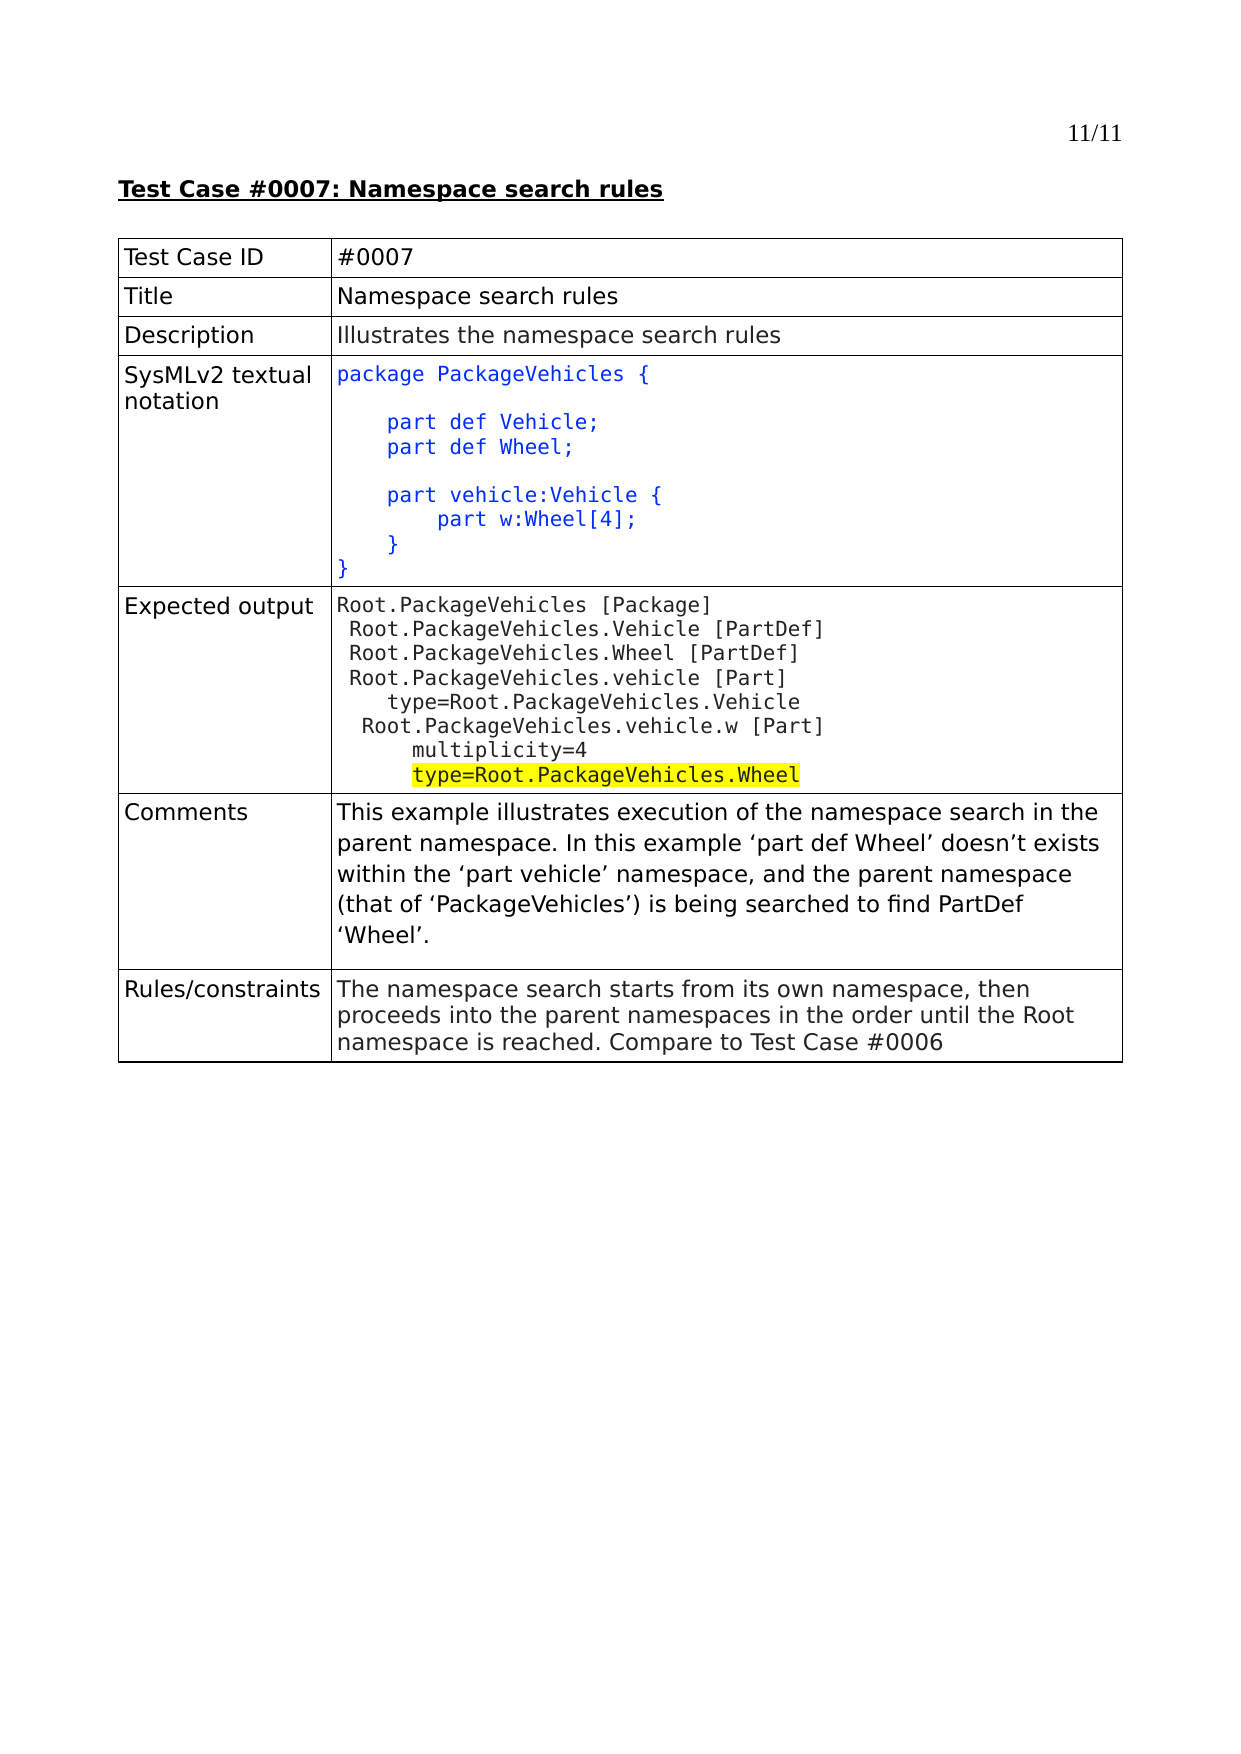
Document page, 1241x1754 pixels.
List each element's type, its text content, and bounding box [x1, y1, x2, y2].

table_cell Rules/constraints [119, 970, 331, 1061]
table_cell package PackageVehicles { part def Vehicle; part def Wheel; part vehicle:Vehicle { part w:Wheel[4]; } } [332, 356, 1122, 586]
text Test Case #0007: Namespace search rules [118, 176, 1122, 203]
table_cell Title [119, 278, 331, 316]
table_cell Namespace search rules [332, 278, 1122, 316]
table_header #0007 [332, 239, 1122, 277]
table_cell Description [119, 317, 331, 355]
table_cell The namespace search starts from its own namespace, then proceeds into the parent namespaces in the order until the Root namespace is reached. Compare to Test Case #0006 [332, 970, 1122, 1061]
table_cell SysMLv2 textual notation [119, 356, 331, 586]
table_cell This example illustrates execution of the namespace search in the parent namespace. In this example ‘part def Wheel’ doesn’t exists within the ‘part vehicle’ namespace, and the parent namespace (that of ‘PackageVehicles’) is being searched to find PartDef ‘Wheel’. [332, 794, 1122, 969]
table_header Test Case ID [119, 239, 331, 277]
table_cell Root.PackageVehicles [Package] Root.PackageVehicles.Vehicle [PartDef] Root.PackageVehicles.Wheel [PartDef] Root.PackageVehicles.vehicle [Part] type=Root.PackageVehicles.Vehicle Root.PackageVehicles.vehicle.w [Part] multiplicity=4 type=Root.PackageVehicles.Wheel [332, 587, 1122, 793]
table_cell Comments [119, 794, 331, 969]
table_cell Expected output [119, 587, 331, 793]
table_cell Illustrates the namespace search rules [332, 317, 1122, 355]
